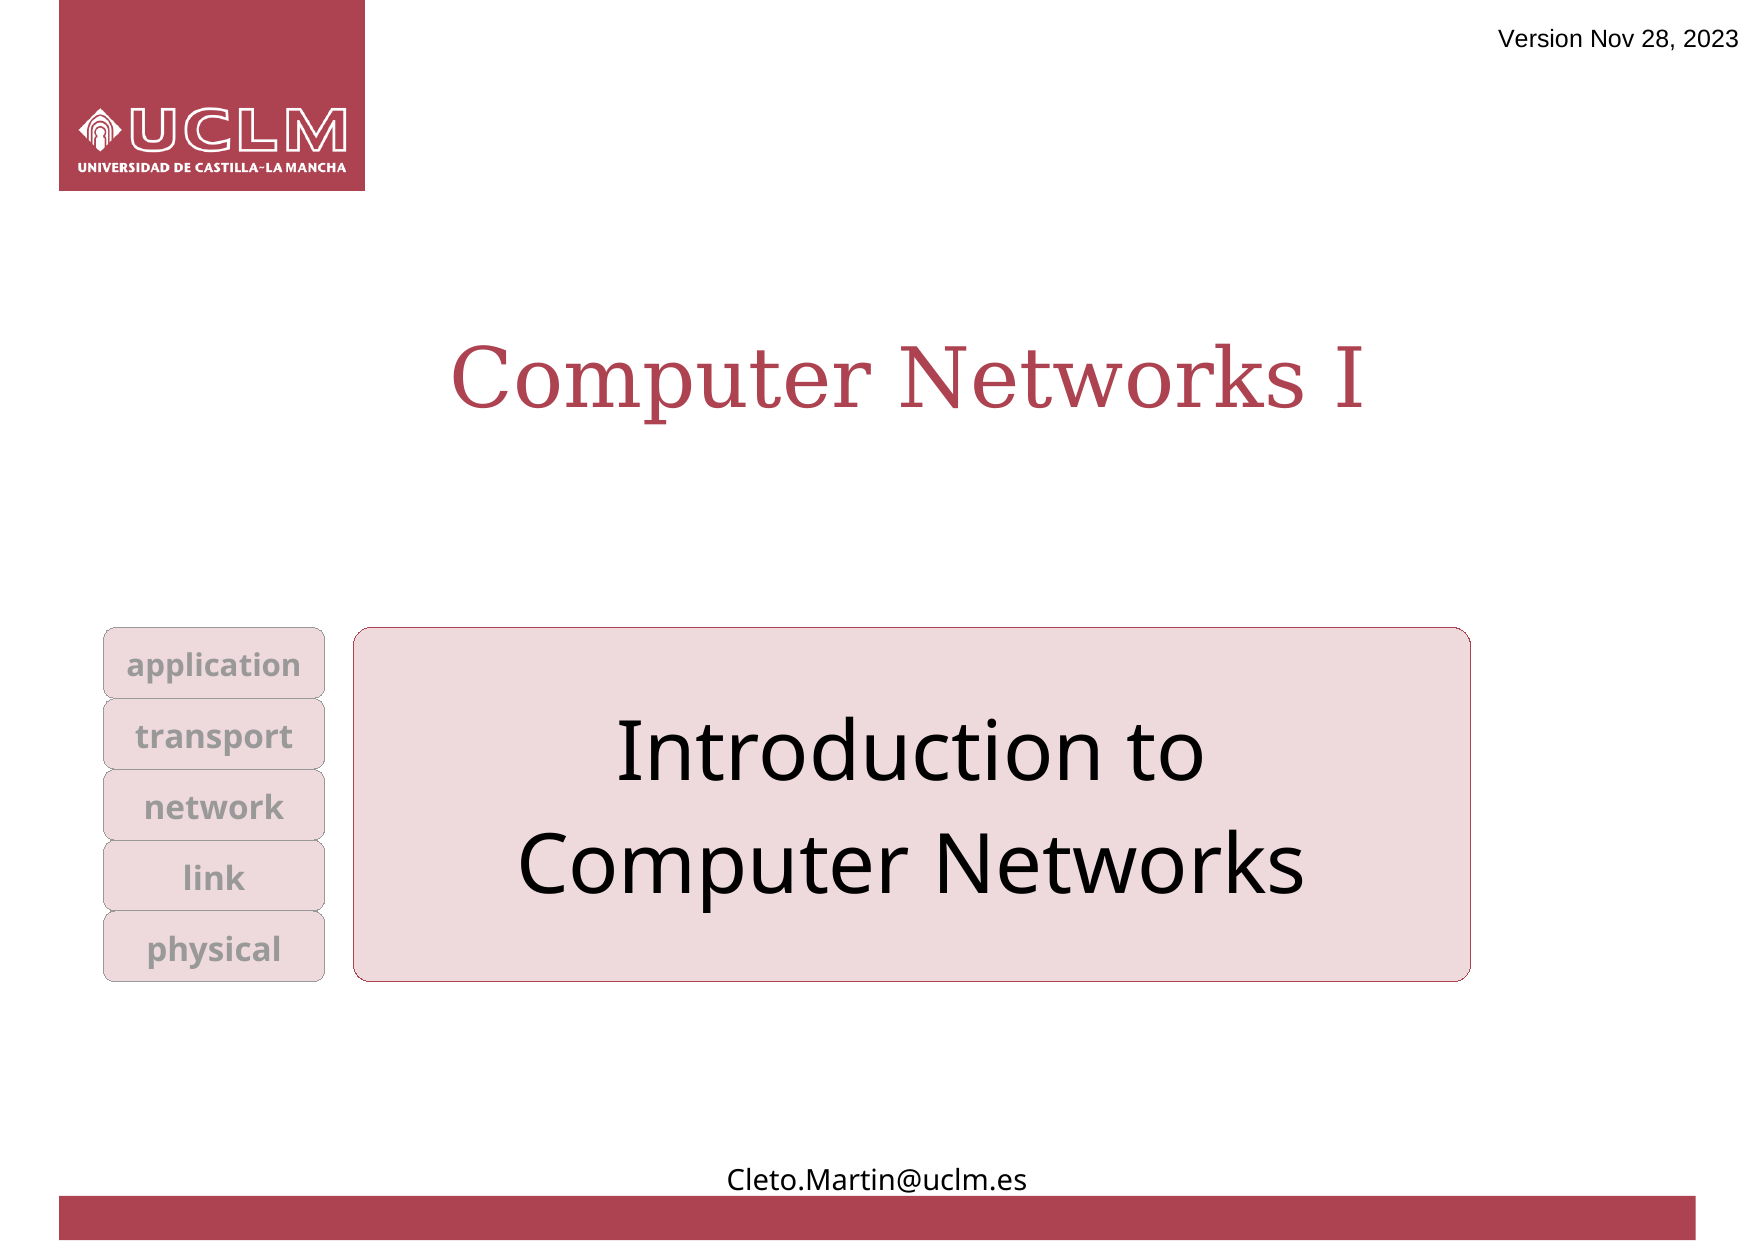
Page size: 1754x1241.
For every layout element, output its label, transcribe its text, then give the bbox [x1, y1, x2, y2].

text_box application [103, 627, 325, 698]
title Introduction to Computer Networks [353, 627, 1471, 982]
text_box transport [103, 698, 325, 769]
text_box link [103, 840, 325, 911]
text_box physical [103, 910, 325, 982]
picture [59, 0, 365, 191]
text_box Cleto.Martin@uclm.es [662, 1156, 1092, 1189]
text_box network [103, 769, 325, 841]
